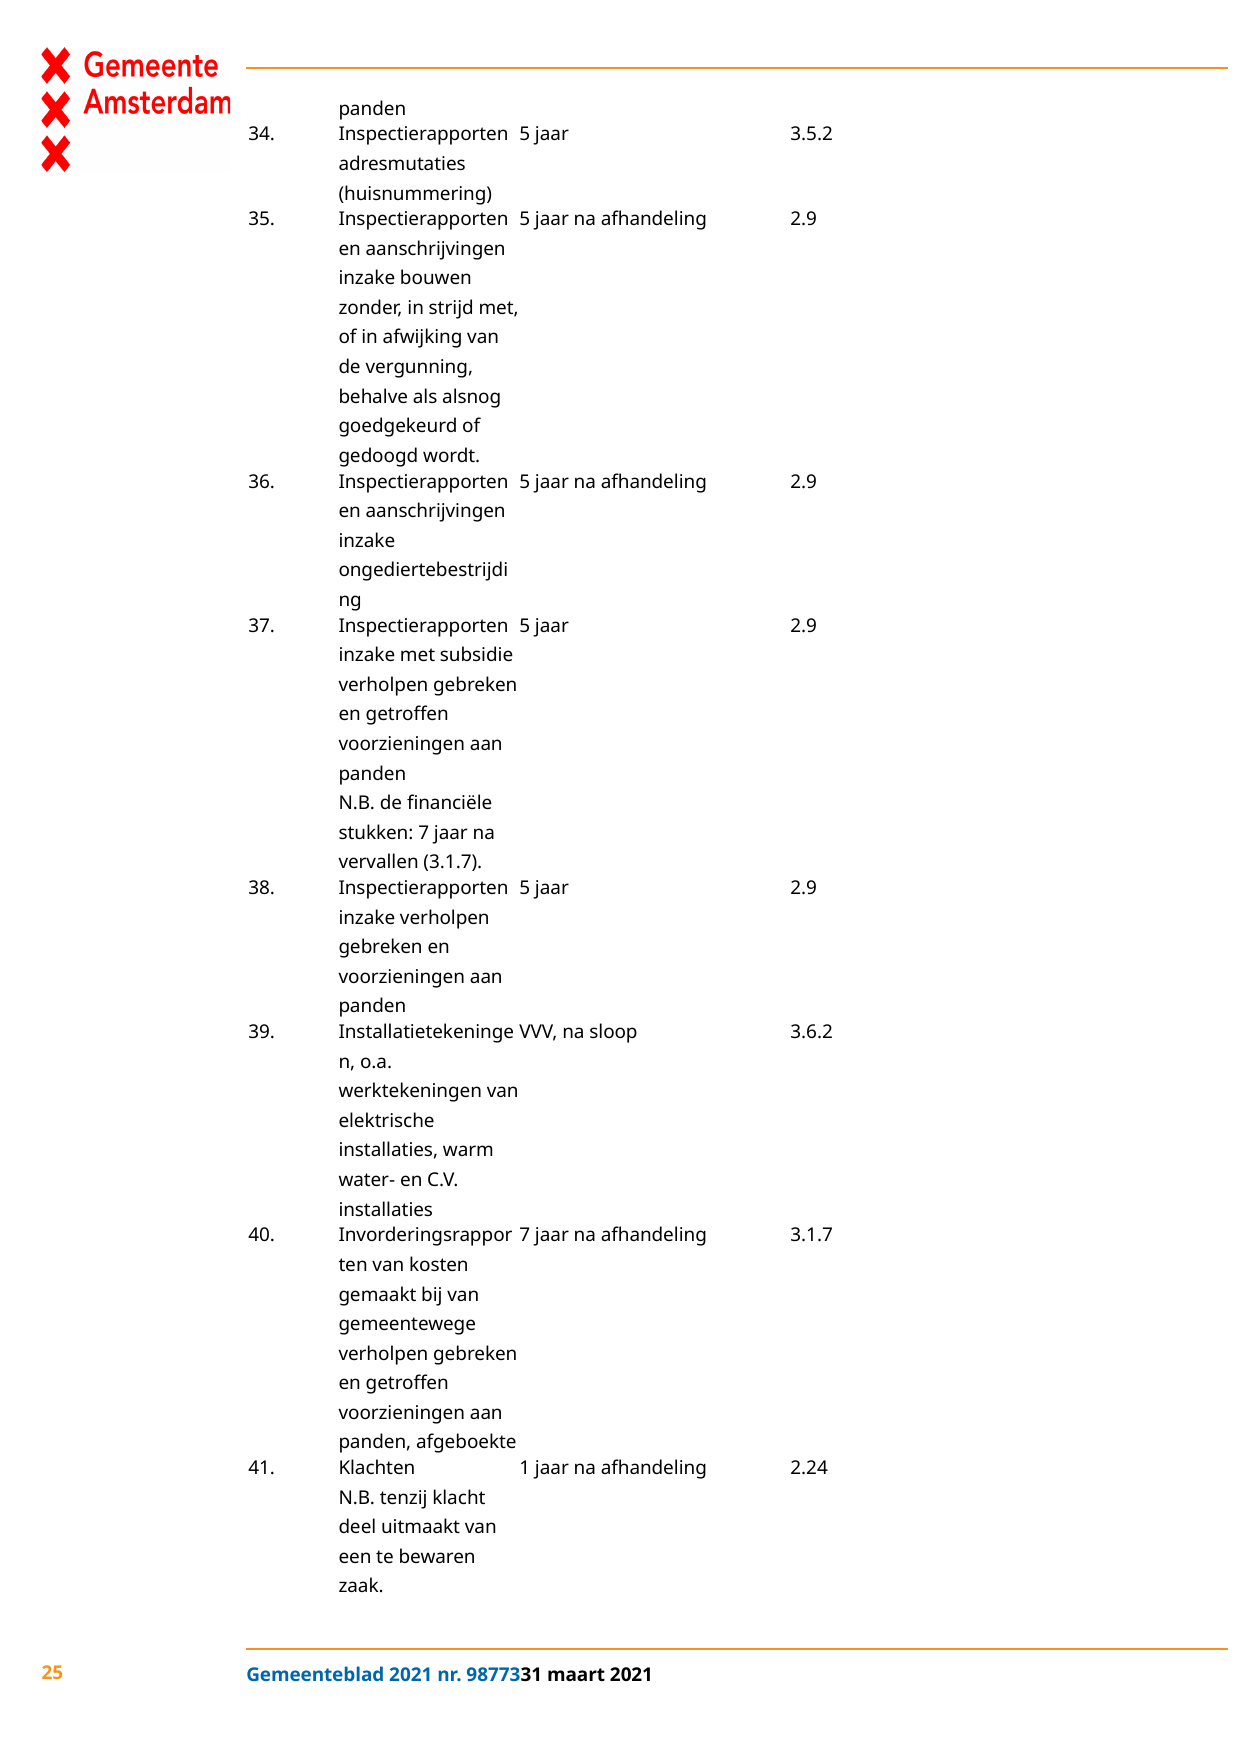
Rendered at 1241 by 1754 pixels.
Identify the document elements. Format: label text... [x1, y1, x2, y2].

table_cell 5 jaar [519, 121, 790, 205]
table_cell 5 jaar na afhandeling [519, 468, 790, 612]
picture [41, 47, 231, 172]
table_cell [971, 1222, 1061, 1454]
table_cell [1061, 1222, 1152, 1454]
table_cell 2.24 [790, 1454, 971, 1598]
table_cell 5 jaar [519, 874, 790, 1018]
table_cell 38. [248, 874, 338, 1018]
table_cell Invorderingsrapporten van kosten gemaakt bij van gemeentewege verholpen gebreken en getroffen voorzieningen aan panden, afgeboekte [338, 1222, 519, 1454]
table_cell [1061, 1018, 1152, 1222]
table_cell 5 jaar [519, 612, 790, 874]
table_cell 7 jaar na afhandeling [519, 1222, 790, 1454]
table_cell [1061, 95, 1152, 121]
table_cell 5 jaar na afhandeling [519, 205, 790, 468]
table_cell 36. [248, 468, 338, 612]
table_cell [971, 874, 1061, 1018]
table_cell 34. [248, 121, 338, 205]
table_cell [971, 468, 1061, 612]
table_cell 2.9 [790, 612, 971, 874]
table_cell 2.9 [790, 468, 971, 612]
table_cell Inspectierapporten en aanschrijvingen inzake bouwen zonder, in strijd met, of in afwijking van de vergunning, behalve als alsnog goedgekeurd of gedoogd wordt. [338, 205, 519, 468]
table_cell Klachten N.B. tenzij klacht deel uitmaakt van een te bewaren zaak. [338, 1454, 519, 1598]
table_cell [1061, 612, 1152, 874]
table_cell [1061, 121, 1152, 205]
table_cell 39. [248, 1018, 338, 1222]
table_cell 3.6.2 [790, 1018, 971, 1222]
table_cell Inspectierapporten adresmutaties (huisnummering) [338, 121, 519, 205]
table_cell [971, 205, 1061, 468]
table_cell [971, 1454, 1061, 1598]
table_cell Installatietekeningen, o.a. werktekeningen van elektrische installaties, warm water- en C.V. installaties [338, 1018, 519, 1222]
table_cell Inspectierapporten en aanschrijvingen inzake ongediertebestrijding [338, 468, 519, 612]
table_cell [790, 95, 971, 121]
table_cell 2.9 [790, 874, 971, 1018]
table_cell [1061, 1454, 1152, 1598]
table_cell [1061, 205, 1152, 468]
table_cell [1061, 874, 1152, 1018]
table_cell 3.1.7 [790, 1222, 971, 1454]
table_cell 2.9 [790, 205, 971, 468]
table_cell Inspectierapporten inzake met subsidie verholpen gebreken en getroffen voorzieningen aan panden N.B. de financiële stukken: 7 jaar na vervallen (3.1.7). [338, 612, 519, 874]
table_cell 35. [248, 205, 338, 468]
table_cell Inspectierapporten inzake verholpen gebreken en voorzieningen aan panden [338, 874, 519, 1018]
table_cell 3.5.2 [790, 121, 971, 205]
table_cell 41. [248, 1454, 338, 1598]
table_cell [971, 121, 1061, 205]
table_cell [248, 95, 338, 121]
table_cell panden [338, 95, 519, 121]
table_cell [971, 95, 1061, 121]
table_cell [519, 95, 790, 121]
table_cell 1 jaar na afhandeling [519, 1454, 790, 1598]
table_cell 40. [248, 1222, 338, 1454]
table_cell [971, 612, 1061, 874]
table_cell VVV, na sloop [519, 1018, 790, 1222]
table_cell [971, 1018, 1061, 1222]
table_cell [1061, 468, 1152, 612]
table_cell 37. [248, 612, 338, 874]
